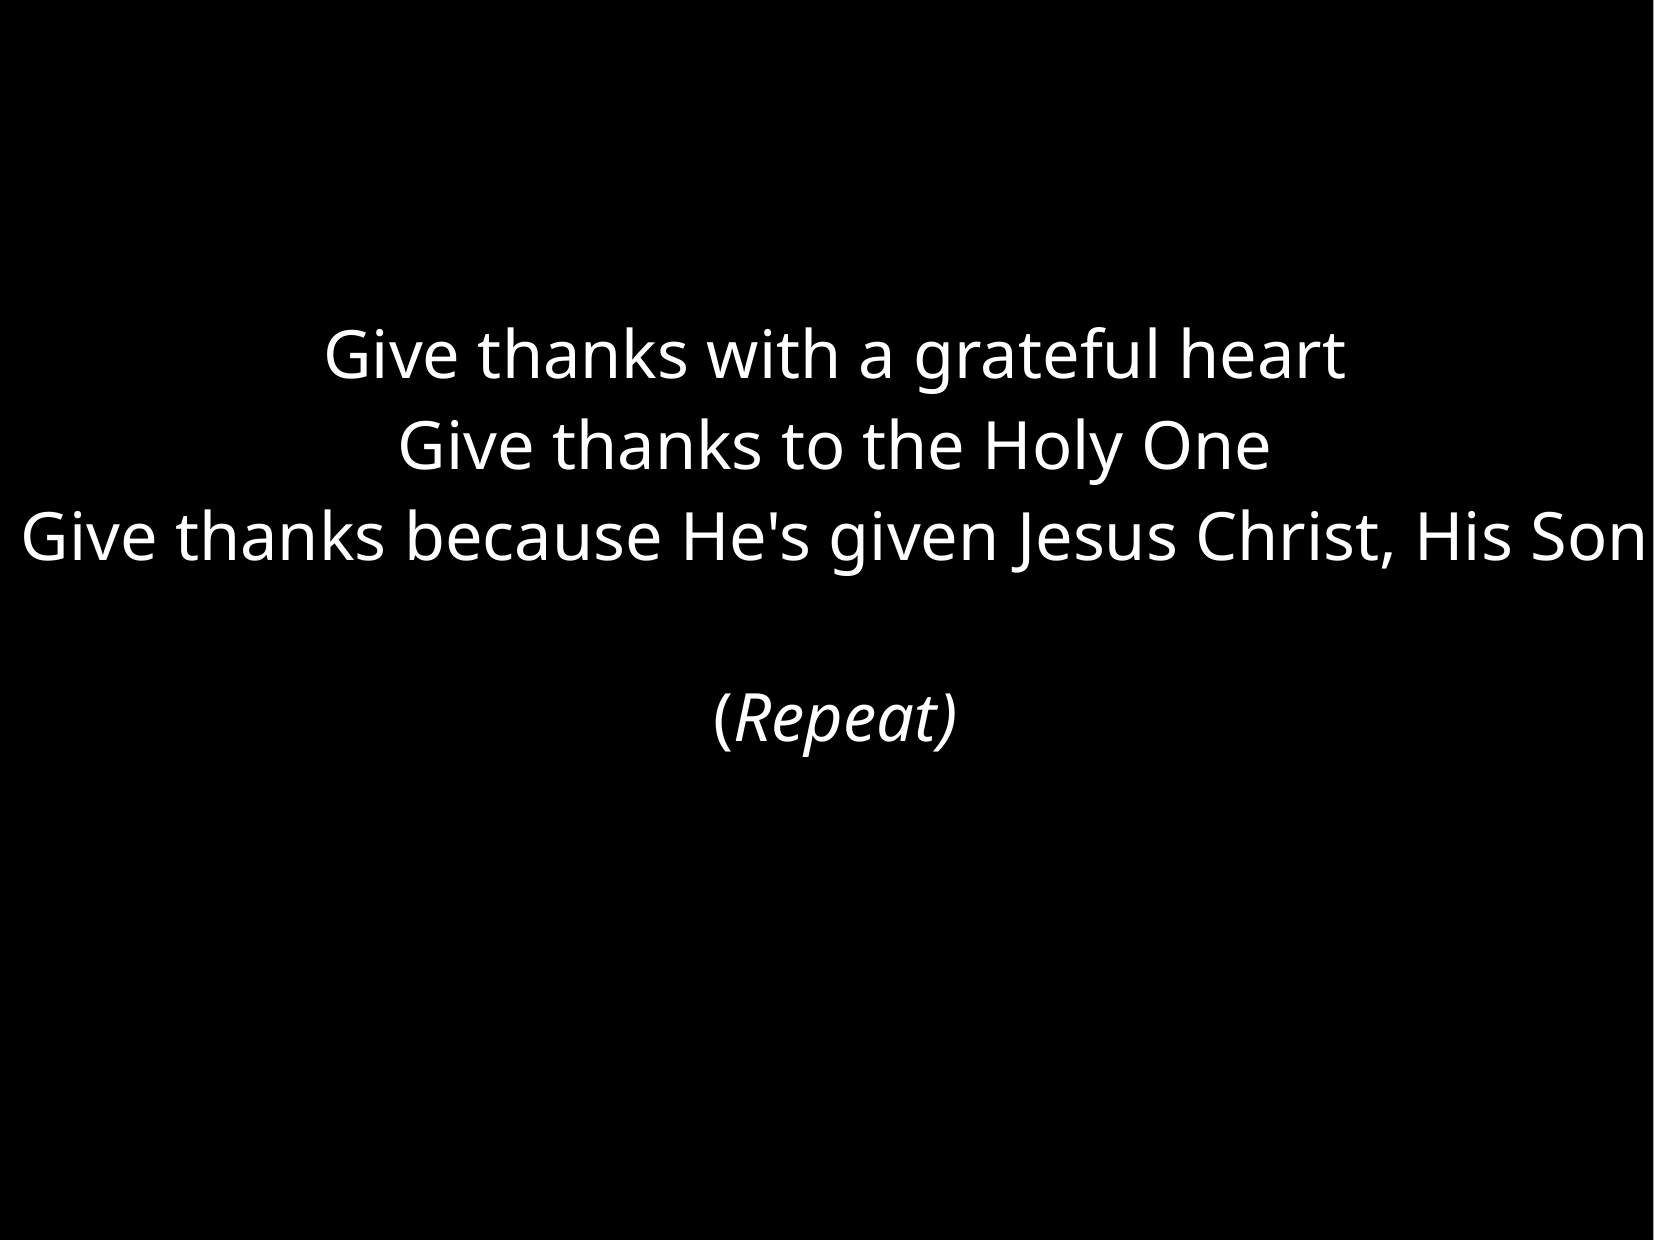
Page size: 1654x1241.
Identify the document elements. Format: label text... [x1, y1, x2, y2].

list Give thanks with a grateful heart Give thanks to the Holy One Give thanks because He's given Jesus Christ, His Son (Repeat) [0, 307, 1654, 1027]
